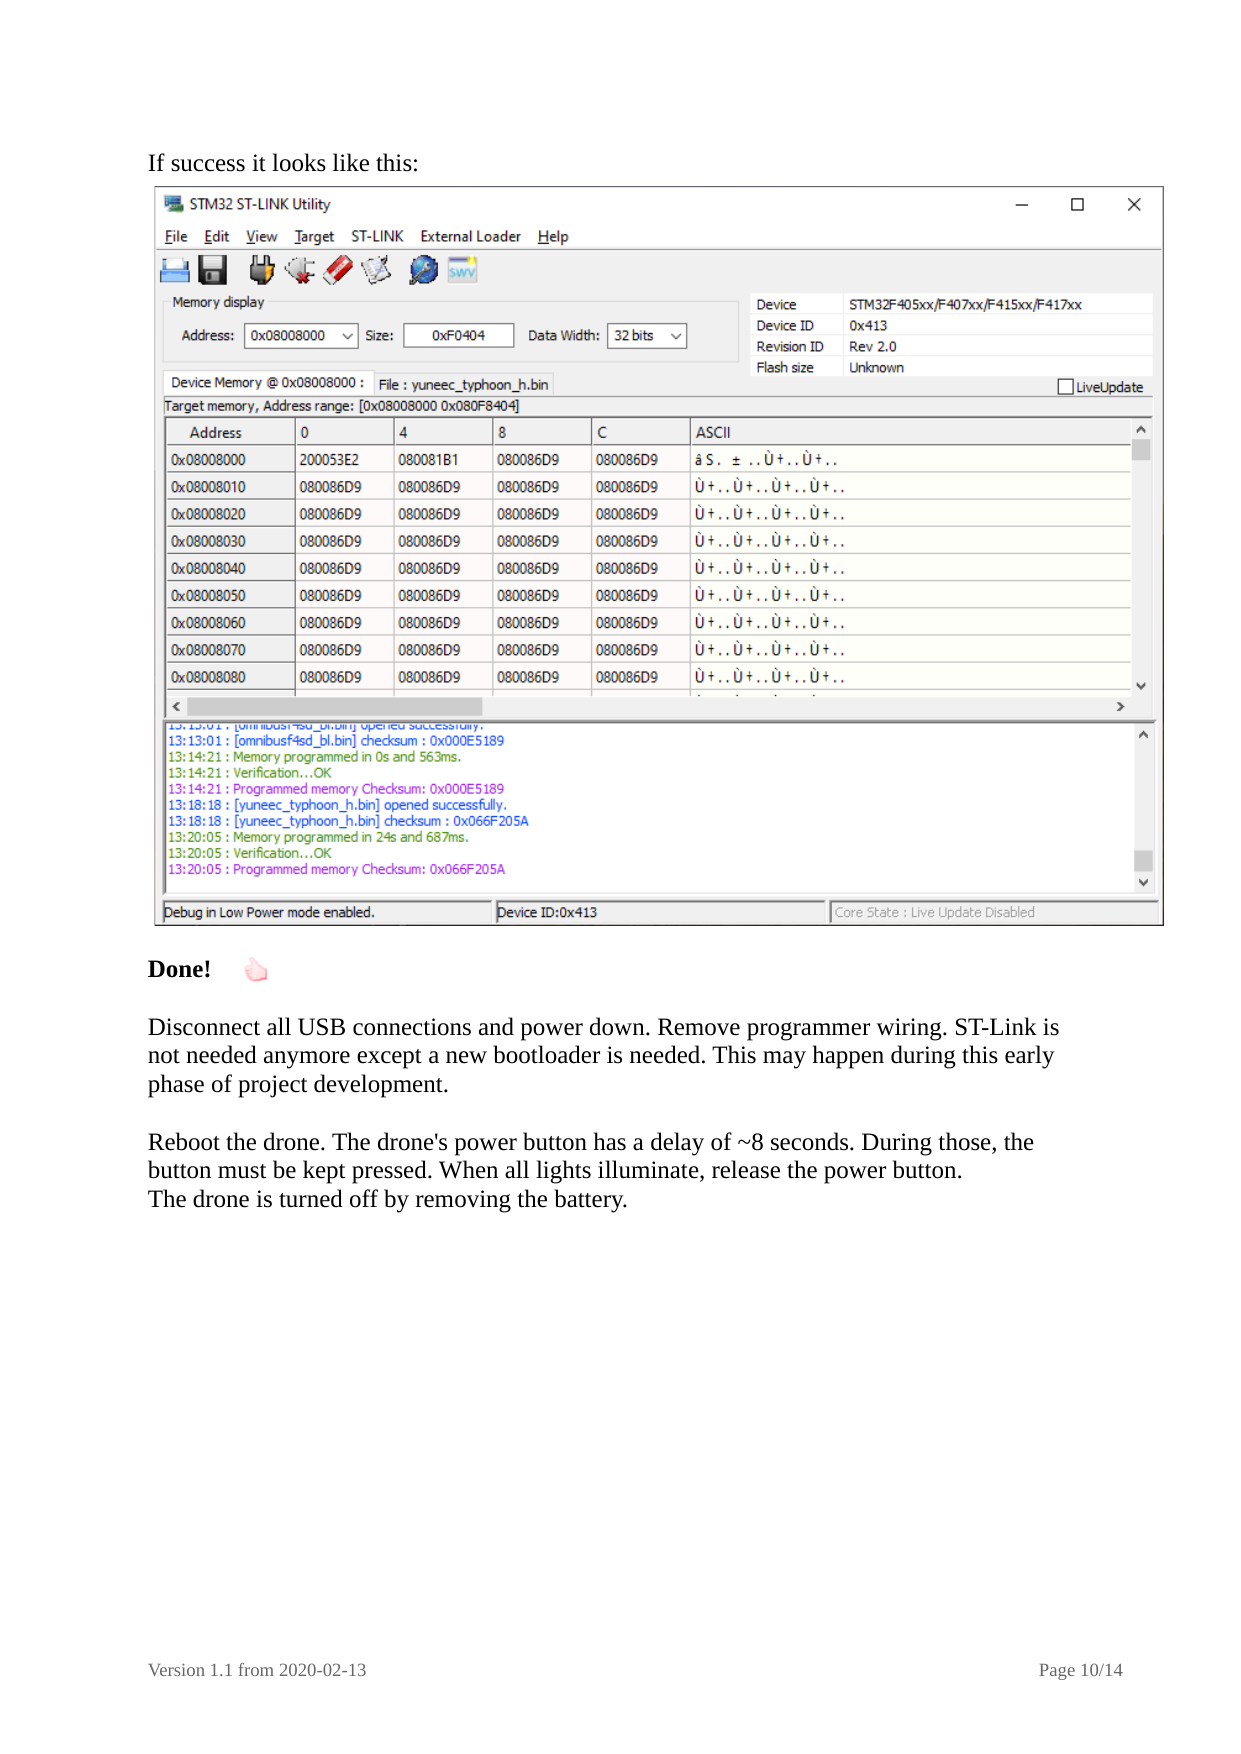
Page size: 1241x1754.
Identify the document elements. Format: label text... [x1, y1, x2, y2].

text Disconnect all USB connections and power down. Remove programmer wiring. ST-Link is not needed anymore except a new bootloader is needed. This may happen during this early phase of project development. [148, 1012, 1093, 1098]
picture [243, 957, 269, 983]
text Reboot the drone. The drone's power button has a delay of ~8 seconds. During those, the button must be kept pressed. When all lights illuminate, release the power button. [148, 1127, 1093, 1184]
text The drone is turned off by removing the battery. [148, 1184, 1093, 1213]
text If success it looks like this: [148, 148, 1093, 176]
text Done! [148, 954, 1093, 983]
picture [154, 186, 1164, 926]
